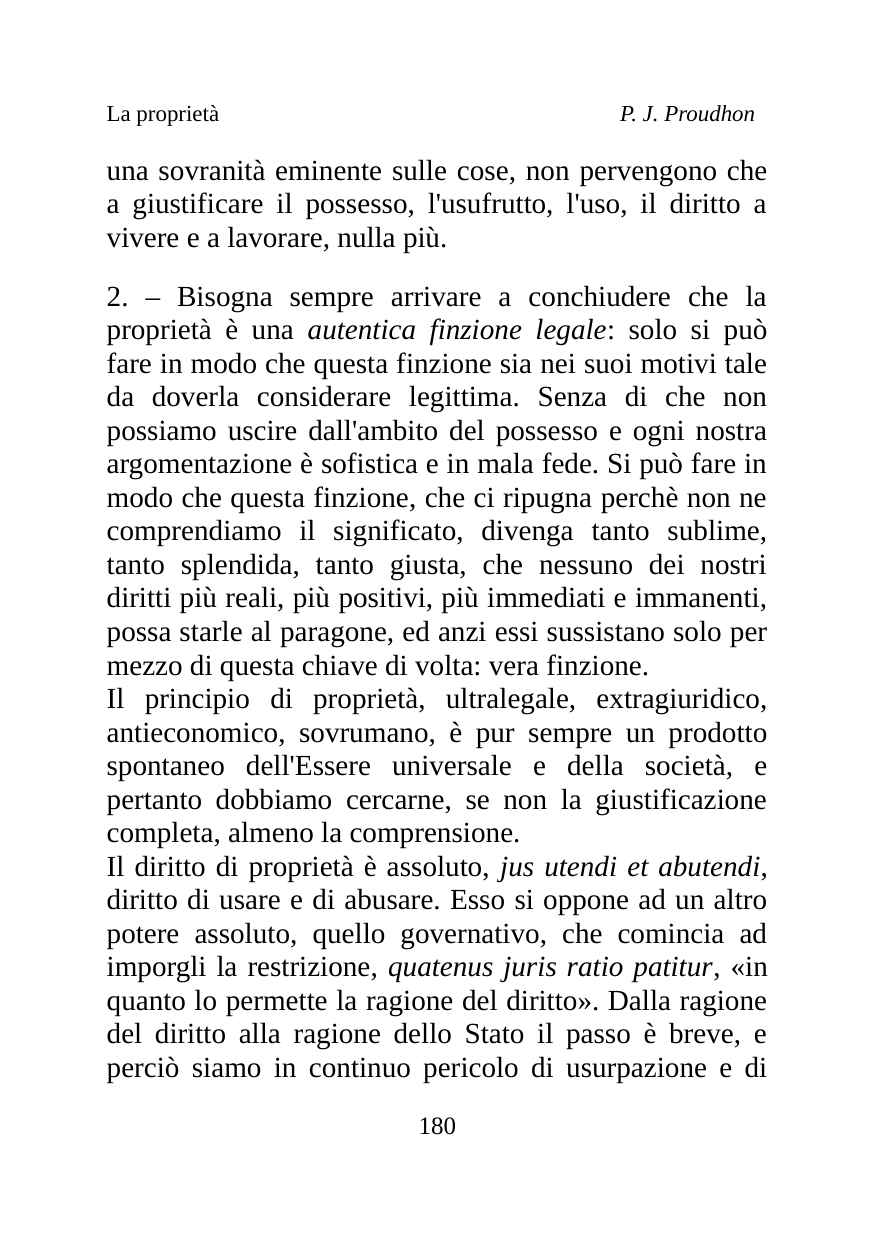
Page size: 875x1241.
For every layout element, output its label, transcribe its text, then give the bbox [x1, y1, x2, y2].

text Il diritto di proprietà è assoluto, jus utendi et abutendi, diritto di usare e di abusare. Esso si oppone ad un altro potere assoluto, quello governativo, che comincia ad imporgli la restrizione, quatenus juris ratio patitur, «in quanto lo permette la ragione del diritto». Dalla ragione del diritto alla ragione dello Stato il passo è breve, e perciò siamo in continuo pericolo di usurpazione e di [106, 849, 768, 1084]
text Il principio di proprietà, ultralegale, extragiuridico, antieconomico, sovrumano, è pur sempre un prodotto spontaneo dell'Essere universale e della società, e pertanto dobbiamo cercarne, se non la giustificazione completa, almeno la comprensione. [106, 681, 768, 849]
text una sovranità eminente sulle cose, non pervengono che a giustificare il possesso, l'usufrutto, l'uso, il diritto a vivere e a lavorare, nulla più. [106, 153, 768, 254]
text 2. – Bisogna sempre arrivare a conchiudere che la proprietà è una autentica finzione legale: solo si può fare in modo che questa finzione sia nei suoi motivi tale da doverla considerare legittima. Senza di che non possiamo uscire dall'ambito del possesso e ogni nostra argomentazione è sofistica e in mala fede. Si può fare in modo che questa finzione, che ci ripugna perchè non ne comprendiamo il significato, divenga tanto sublime, tanto splendida, tanto giusta, che nessuno dei nostri diritti più reali, più positivi, più immediati e immanenti, possa starle al paragone, ed anzi essi sussistano solo per mezzo di questa chiave di volta: vera finzione. [106, 279, 768, 681]
